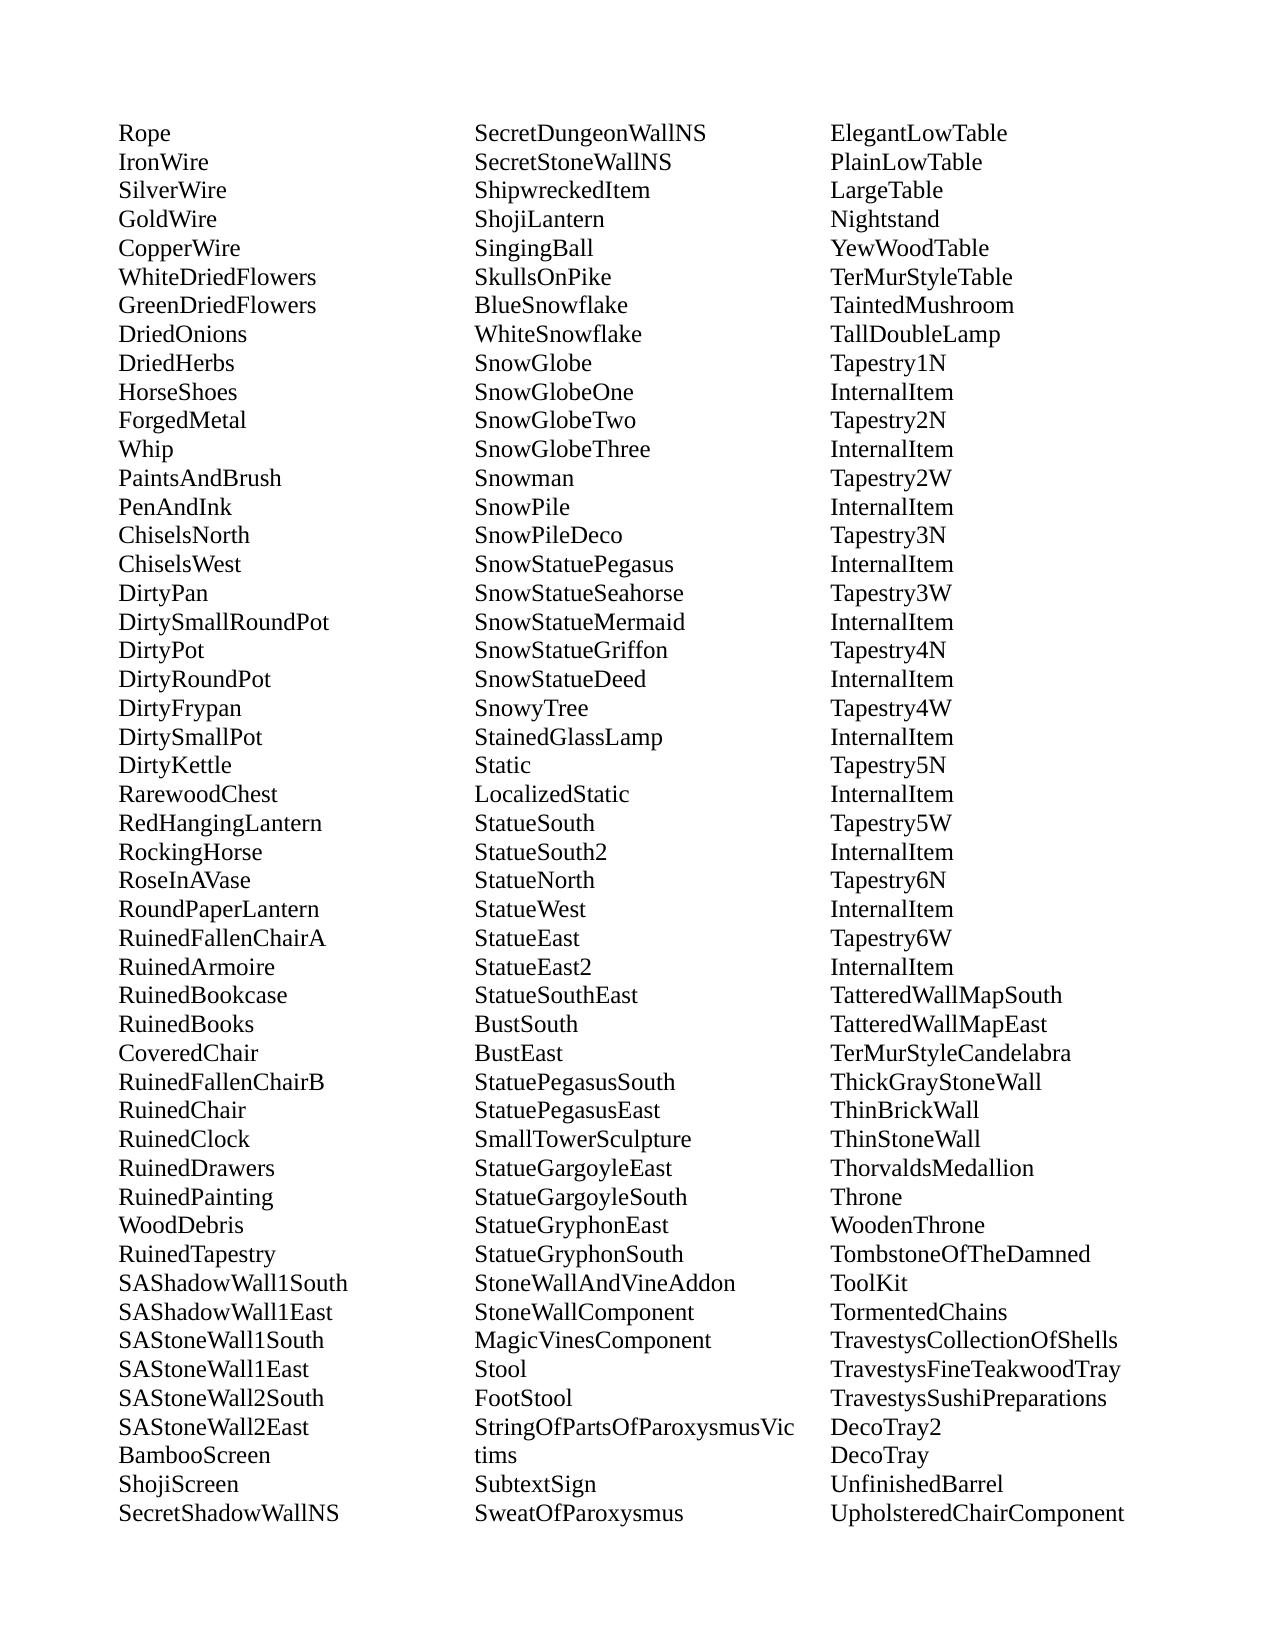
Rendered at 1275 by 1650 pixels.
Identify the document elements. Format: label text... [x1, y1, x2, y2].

text ShojiLantern [474, 204, 801, 233]
text MagicVinesComponent [474, 1326, 801, 1354]
text SmallTowerSculpture [474, 1124, 801, 1153]
text StatueGargoyleEast [474, 1153, 801, 1182]
text InternalItem [830, 549, 1157, 578]
text DecoTray [830, 1441, 1157, 1469]
text TombstoneOfTheDamned [830, 1239, 1157, 1268]
text ChiselsNorth [118, 521, 445, 549]
text Tapestry3N [830, 521, 1157, 549]
text PenAndInk [118, 492, 445, 521]
text DirtyRoundPot [118, 664, 445, 693]
text InternalItem [830, 952, 1157, 981]
text ShipwreckedItem [474, 176, 801, 204]
text SnowPileDeco [474, 521, 801, 549]
text StainedGlassLamp [474, 722, 801, 751]
text SAShadowWall1East [118, 1297, 445, 1326]
text StatueEast2 [474, 952, 801, 981]
text CopperWire [118, 233, 445, 262]
text Tapestry6N [830, 866, 1157, 894]
text Snowman [474, 463, 801, 492]
text StatuePegasusSouth [474, 1067, 801, 1096]
text RuinedDrawers [118, 1153, 445, 1182]
text WoodDebris [118, 1211, 445, 1239]
text TallDoubleLamp [830, 319, 1157, 348]
text DirtySmallPot [118, 722, 445, 751]
text DirtyFrypan [118, 693, 445, 722]
text SnowGlobeOne [474, 377, 801, 406]
text ShojiScreen [118, 1469, 445, 1498]
text BustEast [474, 1038, 801, 1067]
text SnowStatueMermaid [474, 607, 801, 636]
text SilverWire [118, 176, 445, 204]
text DirtyPot [118, 636, 445, 664]
text GreenDriedFlowers [118, 291, 445, 319]
text SnowyTree [474, 693, 801, 722]
text ThorvaldsMedallion [830, 1153, 1157, 1182]
text SnowGlobeTwo [474, 406, 801, 434]
text StatueSouthEast [474, 981, 801, 1009]
text LargeTable [830, 176, 1157, 204]
text BambooScreen [118, 1441, 445, 1469]
text RuinedTapestry [118, 1239, 445, 1268]
text Nightstand [830, 204, 1157, 233]
text UnfinishedBarrel [830, 1469, 1157, 1498]
text StoneWallComponent [474, 1297, 801, 1326]
text DirtyKettle [118, 751, 445, 779]
text ChiselsWest [118, 549, 445, 578]
text SnowGlobe [474, 348, 801, 377]
text SecretDungeonWallNS [474, 118, 801, 147]
text PlainLowTable [830, 147, 1157, 176]
text PaintsAndBrush [118, 463, 445, 492]
text Tapestry4W [830, 693, 1157, 722]
text InternalItem [830, 837, 1157, 866]
text Tapestry6W [830, 923, 1157, 952]
text DirtySmallRoundPot [118, 607, 445, 636]
text HorseShoes [118, 377, 445, 406]
text DriedOnions [118, 319, 445, 348]
text RedHangingLantern [118, 808, 445, 837]
text TormentedChains [830, 1297, 1157, 1326]
text SAStoneWall2East [118, 1412, 445, 1441]
text Whip [118, 434, 445, 463]
text DecoTray2 [830, 1412, 1157, 1441]
text ThinStoneWall [830, 1124, 1157, 1153]
text RoseInAVase [118, 866, 445, 894]
text StatueSouth [474, 808, 801, 837]
text BlueSnowflake [474, 291, 801, 319]
text Throne [830, 1182, 1157, 1211]
text Tapestry5W [830, 808, 1157, 837]
text YewWoodTable [830, 233, 1157, 262]
text CoveredChair [118, 1038, 445, 1067]
text TravestysFineTeakwoodTray [830, 1354, 1157, 1383]
text Stool [474, 1354, 801, 1383]
text ElegantLowTable [830, 118, 1157, 147]
text SweatOfParoxysmus [474, 1498, 801, 1527]
text TaintedMushroom [830, 291, 1157, 319]
text StatuePegasusEast [474, 1096, 801, 1124]
text InternalItem [830, 722, 1157, 751]
text InternalItem [830, 492, 1157, 521]
text Tapestry3W [830, 578, 1157, 607]
text Tapestry5N [830, 751, 1157, 779]
text DirtyPan [118, 578, 445, 607]
text RuinedArmoire [118, 952, 445, 981]
text RuinedBookcase [118, 981, 445, 1009]
text SecretShadowWallNS [118, 1498, 445, 1527]
text BustSouth [474, 1009, 801, 1038]
text Tapestry2N [830, 406, 1157, 434]
text Tapestry1N [830, 348, 1157, 377]
text InternalItem [830, 434, 1157, 463]
text RuinedChair [118, 1096, 445, 1124]
text Tapestry2W [830, 463, 1157, 492]
text RuinedFallenChairB [118, 1067, 445, 1096]
text LocalizedStatic [474, 779, 801, 808]
text RockingHorse [118, 837, 445, 866]
text StatueEast [474, 923, 801, 952]
text UpholsteredChairComponent [830, 1498, 1157, 1527]
text RoundPaperLantern [118, 894, 445, 923]
text StatueGargoyleSouth [474, 1182, 801, 1211]
text ToolKit [830, 1268, 1157, 1297]
text StringOfPartsOfParoxysmusVictims [474, 1412, 801, 1469]
text RuinedClock [118, 1124, 445, 1153]
text Tapestry4N [830, 636, 1157, 664]
text GoldWire [118, 204, 445, 233]
text SkullsOnPike [474, 262, 801, 291]
text ForgedMetal [118, 406, 445, 434]
text SubtextSign [474, 1469, 801, 1498]
text WoodenThrone [830, 1211, 1157, 1239]
text SingingBall [474, 233, 801, 262]
text InternalItem [830, 607, 1157, 636]
text SAStoneWall1South [118, 1326, 445, 1354]
text TatteredWallMapEast [830, 1009, 1157, 1038]
text SnowStatueSeahorse [474, 578, 801, 607]
text StatueWest [474, 894, 801, 923]
text SnowPile [474, 492, 801, 521]
text SAShadowWall1South [118, 1268, 445, 1297]
text Rope [118, 118, 445, 147]
text SAStoneWall1East [118, 1354, 445, 1383]
text WhiteDriedFlowers [118, 262, 445, 291]
text SAStoneWall2South [118, 1383, 445, 1412]
text SnowStatueDeed [474, 664, 801, 693]
text RuinedPainting [118, 1182, 445, 1211]
text WhiteSnowflake [474, 319, 801, 348]
text IronWire [118, 147, 445, 176]
text InternalItem [830, 779, 1157, 808]
text InternalItem [830, 664, 1157, 693]
text RarewoodChest [118, 779, 445, 808]
text TerMurStyleCandelabra [830, 1038, 1157, 1067]
text SnowGlobeThree [474, 434, 801, 463]
text InternalItem [830, 894, 1157, 923]
text ThickGrayStoneWall [830, 1067, 1157, 1096]
text DriedHerbs [118, 348, 445, 377]
text StoneWallAndVineAddon [474, 1268, 801, 1297]
text SnowStatueGriffon [474, 636, 801, 664]
text InternalItem [830, 377, 1157, 406]
text FootStool [474, 1383, 801, 1412]
text RuinedBooks [118, 1009, 445, 1038]
text StatueNorth [474, 866, 801, 894]
text StatueSouth2 [474, 837, 801, 866]
text Static [474, 751, 801, 779]
text ThinBrickWall [830, 1096, 1157, 1124]
text TravestysSushiPreparations [830, 1383, 1157, 1412]
text StatueGryphonSouth [474, 1239, 801, 1268]
text TravestysCollectionOfShells [830, 1326, 1157, 1354]
text SecretStoneWallNS [474, 147, 801, 176]
text RuinedFallenChairA [118, 923, 445, 952]
text StatueGryphonEast [474, 1211, 801, 1239]
text TatteredWallMapSouth [830, 981, 1157, 1009]
text TerMurStyleTable [830, 262, 1157, 291]
text SnowStatuePegasus [474, 549, 801, 578]
